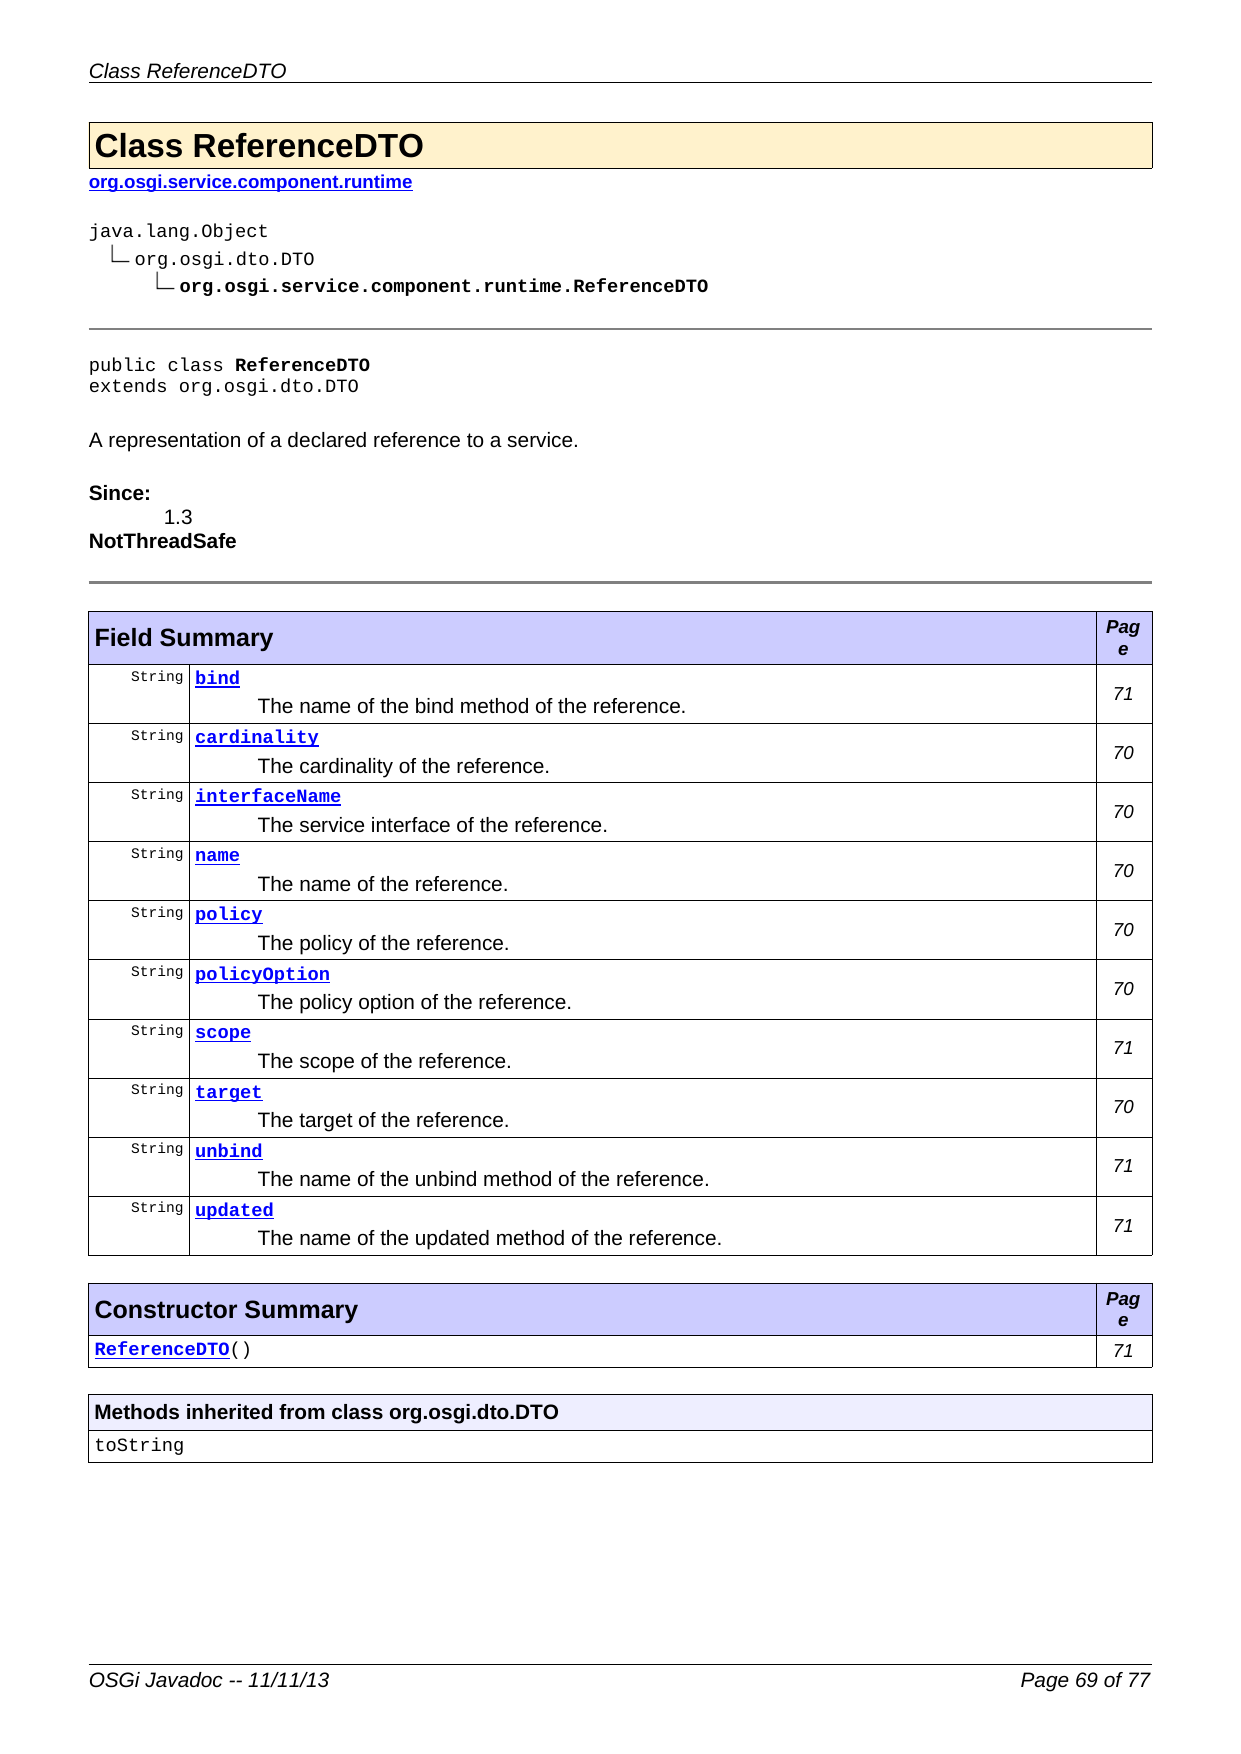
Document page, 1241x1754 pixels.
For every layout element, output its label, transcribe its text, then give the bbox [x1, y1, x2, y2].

table_cell 69 [1097, 960, 1152, 1018]
table_header Page [1097, 612, 1152, 664]
table_header Page [1097, 1284, 1152, 1335]
text public class ReferenceDTO [88, 356, 1152, 377]
table_cell scope The scope of the reference. [190, 1020, 1096, 1077]
table_cell 69 [1097, 665, 1152, 723]
table_cell name The name of the reference. [190, 842, 1096, 900]
table_header Methods inherited from class org.osgi.dto.DTO [89, 1395, 1152, 1430]
table_cell bind The name of the bind method of the reference. [190, 665, 1096, 723]
table_header Constructor Summary [89, 1284, 1096, 1335]
table_cell String [89, 1197, 189, 1255]
table_cell 70 [1097, 1138, 1152, 1196]
text org.osgi.service.component.runtime [88, 171, 1152, 193]
table_cell 69 [1097, 724, 1152, 782]
text Since: [88, 481, 1152, 504]
table_cell interfaceName The service interface of the reference. [190, 783, 1096, 841]
table_cell 69 [1097, 901, 1152, 959]
table_cell policy The policy of the reference. [190, 901, 1096, 959]
table_cell String [89, 1020, 189, 1077]
table_cell 68 [1097, 842, 1152, 900]
table_cell target The target of the reference. [190, 1079, 1096, 1137]
text org.osgi.dto.DTO [88, 243, 1152, 271]
text NotThreadSafe [88, 528, 1152, 552]
table_cell 69 [1097, 1079, 1152, 1137]
table_cell toString [89, 1431, 1152, 1462]
table_header Field Summary [89, 612, 1096, 664]
subtitle Class ReferenceDTO [90, 123, 1152, 168]
table_cell String [89, 901, 189, 959]
table_cell 70 [1097, 1336, 1152, 1367]
text extends org.osgi.dto.DTO [88, 377, 1152, 398]
table_cell policyOption The policy option of the reference. [190, 960, 1096, 1018]
table_cell String [89, 665, 189, 723]
table_cell String [89, 724, 189, 782]
table_cell 70 [1097, 1197, 1152, 1255]
text 1.3 [163, 504, 1152, 528]
text java.lang.Object [88, 222, 1152, 243]
table_cell String [89, 1079, 189, 1137]
text A representation of a declared reference to a service. [88, 427, 1152, 451]
table_cell String [89, 842, 189, 900]
picture [156, 270, 180, 293]
picture [111, 243, 135, 266]
table_cell updated The name of the updated method of the reference. [190, 1197, 1096, 1255]
table_cell String [89, 783, 189, 841]
table_cell cardinality The cardinality of the reference. [190, 724, 1096, 782]
table_cell 70 [1097, 1020, 1152, 1077]
table_cell String [89, 960, 189, 1018]
table_cell unbind The name of the unbind method of the reference. [190, 1138, 1096, 1196]
table_cell String [89, 1138, 189, 1196]
table_cell ReferenceDTO() [89, 1336, 1096, 1367]
table_cell 69 [1097, 783, 1152, 841]
text org.osgi.service.component.runtime.ReferenceDTO [88, 271, 1152, 298]
